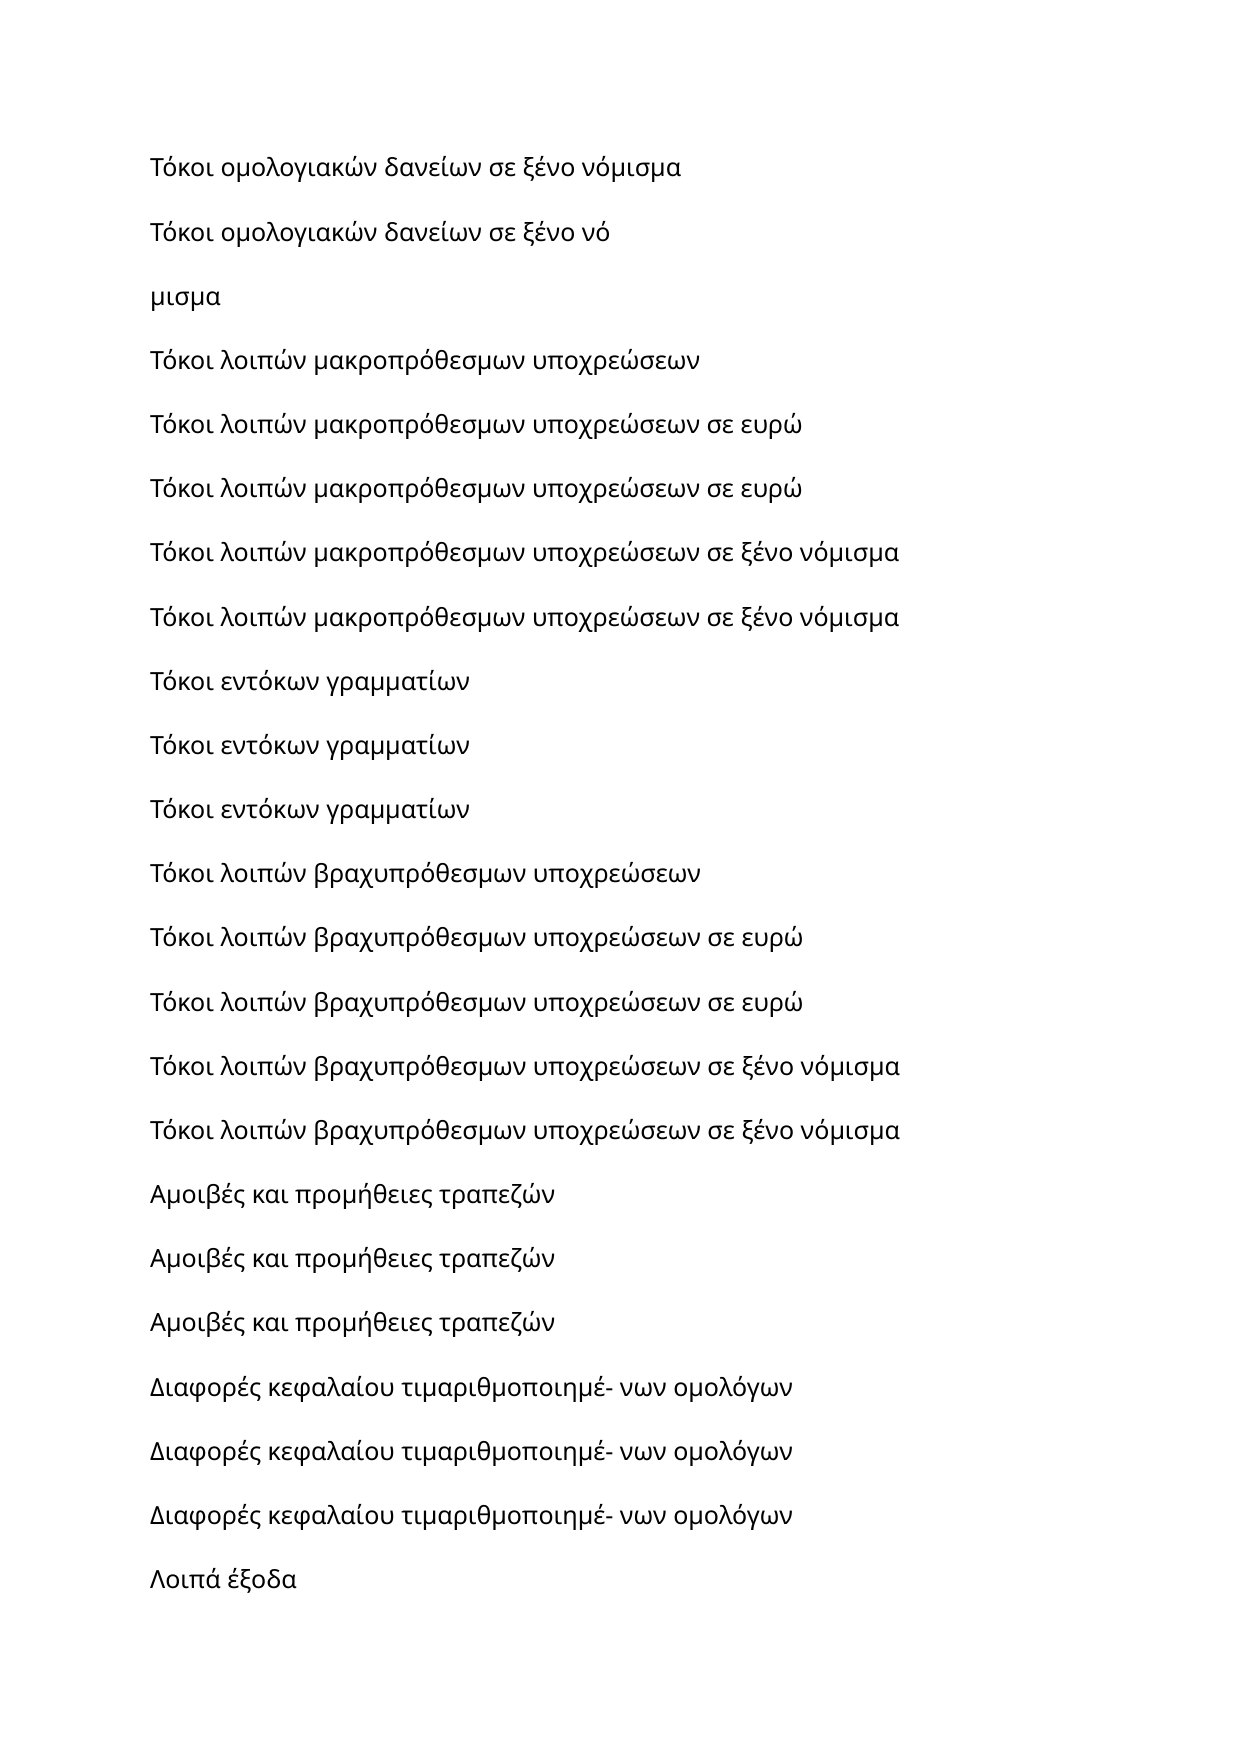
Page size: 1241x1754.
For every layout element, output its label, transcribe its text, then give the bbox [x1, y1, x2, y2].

text Διαφορές κεφαλαίου τιμαριθμοποιημέ- νων ομολόγων [150, 1433, 1090, 1467]
text Τόκοι ομολογιακών δανείων σε ξένο νό [150, 214, 1090, 248]
text Τόκοι λοιπών μακροπρόθεσμων υποχρεώσεων σε ξένο νόμισμα [150, 599, 1090, 633]
text Τόκοι λοιπών μακροπρόθεσμων υποχρεώσεων σε ξένο νόμισμα [150, 535, 1090, 569]
text Τόκοι εντόκων γραμματίων [150, 727, 1090, 762]
text Τόκοι λοιπών μακροπρόθεσμων υποχρεώσεων σε ευρώ [150, 407, 1090, 441]
text Τόκοι λοιπών βραχυπρόθεσμων υποχρεώσεων [150, 856, 1090, 890]
text Λοιπά έξοδα [150, 1562, 1090, 1596]
text Τόκοι λοιπών βραχυπρόθεσμων υποχρεώσεων σε ξένο νόμισμα [150, 1048, 1090, 1082]
text Τόκοι εντόκων γραμματίων [150, 663, 1090, 697]
text Τόκοι εντόκων γραμματίων [150, 792, 1090, 826]
text Αμοιβές και προμήθειες τραπεζών [150, 1305, 1090, 1339]
text Τόκοι λοιπών βραχυπρόθεσμων υποχρεώσεων σε ευρώ [150, 984, 1090, 1018]
text Διαφορές κεφαλαίου τιμαριθμοποιημέ- νων ομολόγων [150, 1369, 1090, 1403]
text Τόκοι λοιπών μακροπρόθεσμων υποχρεώσεων [150, 342, 1090, 377]
text μισμα [150, 278, 1090, 312]
text Αμοιβές και προμήθειες τραπεζών [150, 1177, 1090, 1211]
text Τόκοι ομολογιακών δανείων σε ξένο νόμισμα [150, 150, 1090, 184]
text Τόκοι λοιπών βραχυπρόθεσμων υποχρεώσεων σε ξένο νόμισμα [150, 1112, 1090, 1147]
text Τόκοι λοιπών μακροπρόθεσμων υποχρεώσεων σε ευρώ [150, 471, 1090, 505]
text Τόκοι λοιπών βραχυπρόθεσμων υποχρεώσεων σε ευρώ [150, 920, 1090, 954]
text Αμοιβές και προμήθειες τραπεζών [150, 1241, 1090, 1275]
text Διαφορές κεφαλαίου τιμαριθμοποιημέ- νων ομολόγων [150, 1497, 1090, 1532]
